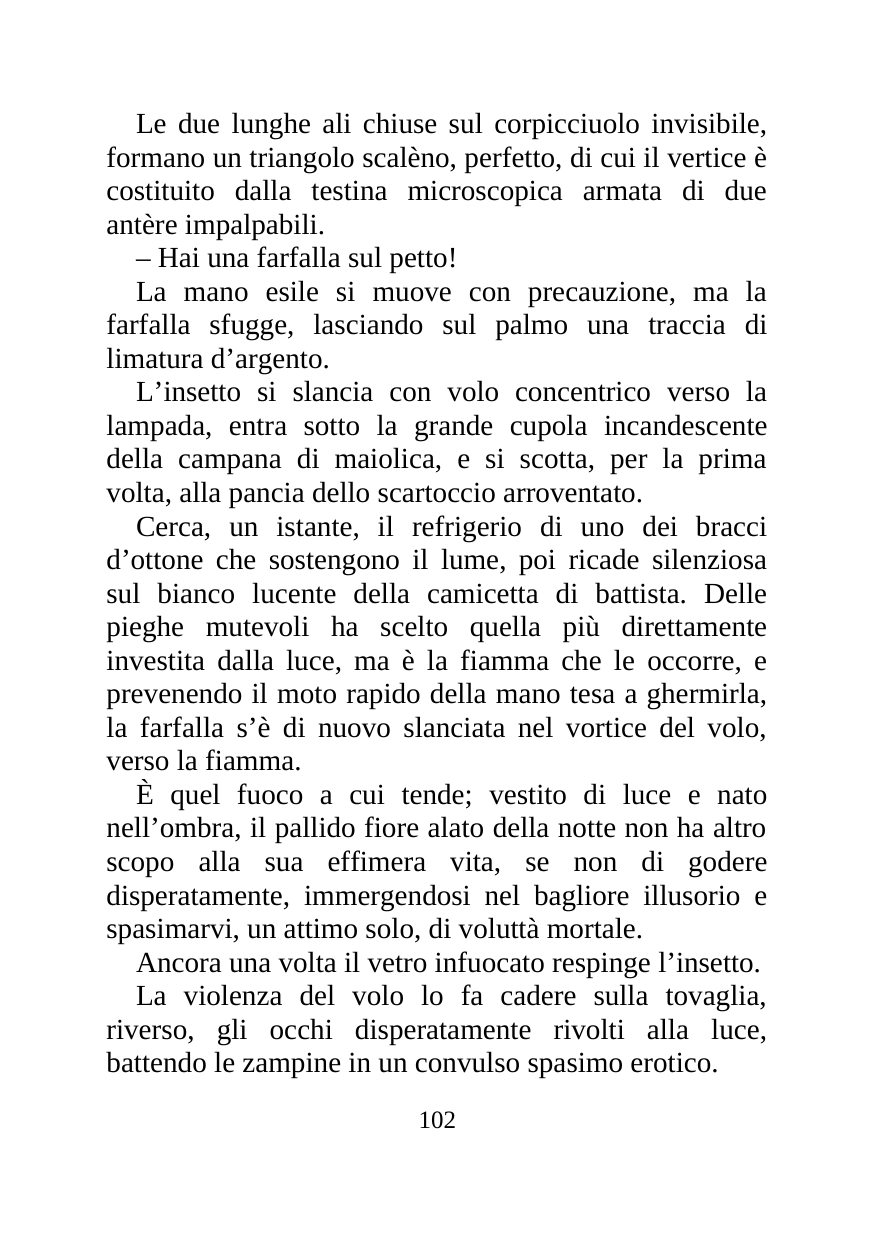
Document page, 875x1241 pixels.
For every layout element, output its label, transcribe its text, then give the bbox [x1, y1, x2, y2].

text Cerca, un istante, il refrigerio di uno dei bracci d’ottone che sostengono il lume, poi ricade silenziosa sul bianco lucente della camicetta di battista. Delle pieghe mutevoli ha scelto quella più direttamente investita dalla luce, ma è la fiamma che le occorre, e prevenendo il moto rapido della mano tesa a ghermirla, la farfalla s’è di nuovo slanciata nel vortice del volo, verso la fiamma. [106, 509, 768, 777]
text L’insetto si slancia con volo concentrico verso la lampada, entra sotto la grande cupola incandescente della campana di maiolica, e si scotta, per la prima volta, alla pancia dello scartoccio arroventato. [106, 374, 768, 509]
text – Hai una farfalla sul petto! [106, 240, 768, 274]
text Le due lunghe ali chiuse sul corpicciuolo invisibile, formano un triangolo scalèno, perfetto, di cui il vertice è costituito dalla testina microscopica armata di due antère impalpabili. [106, 106, 768, 240]
text La violenza del volo lo fa cadere sulla tovaglia, riverso, gli occhi disperatamente rivolti alla luce, battendo le zampine in un convulso spasimo erotico. [106, 978, 768, 1079]
text La mano esile si muove con precauzione, ma la farfalla sfugge, lasciando sul palmo una traccia di limatura d’argento. [106, 274, 768, 374]
text Ancora una volta il vetro infuocato respinge l’insetto. [106, 945, 768, 978]
text È quel fuoco a cui tende; vestito di luce e nato nell’ombra, il pallido fiore alato della notte non ha altro scopo alla sua effimera vita, se non di godere disperatamente, immergendosi nel bagliore illusorio e spasimarvi, un attimo solo, di voluttà mortale. [106, 777, 768, 945]
